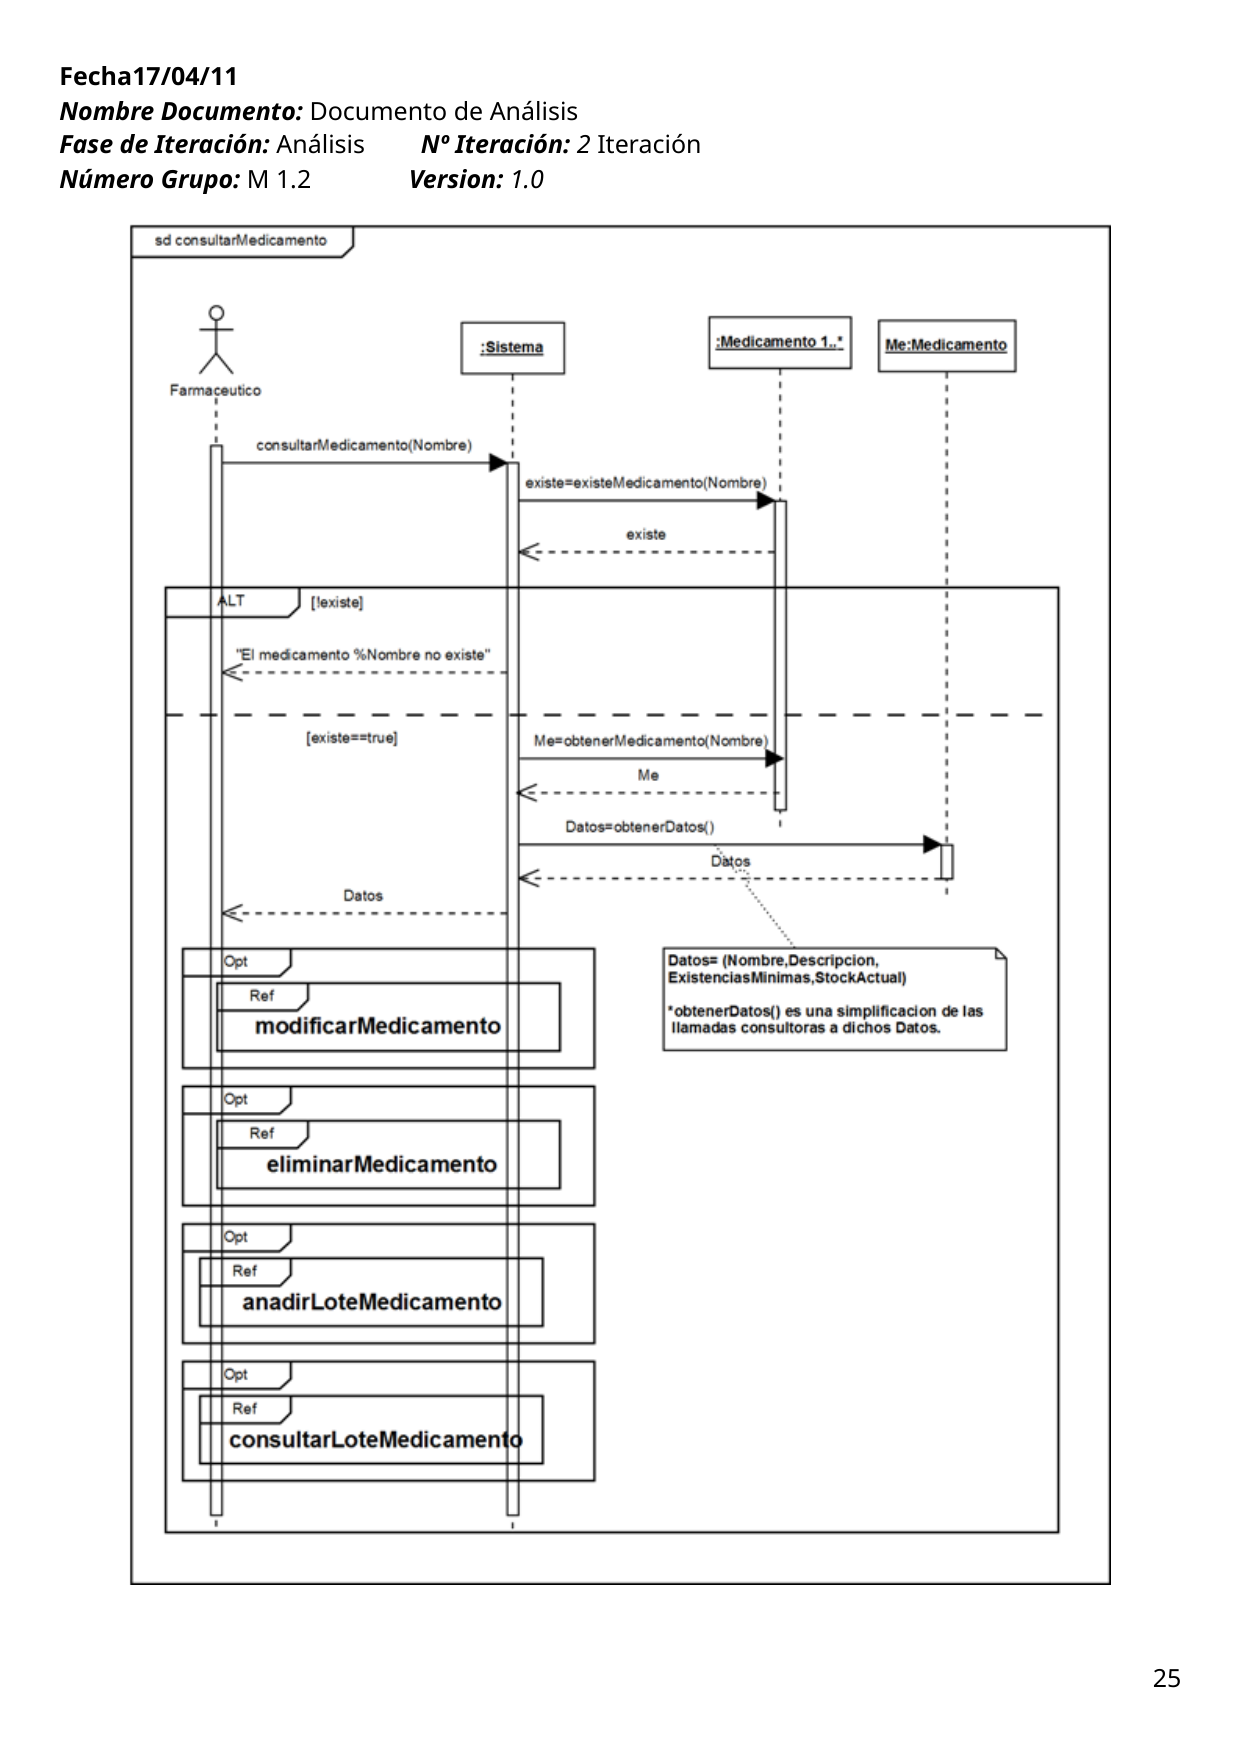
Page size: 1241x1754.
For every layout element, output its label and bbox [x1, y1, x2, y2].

picture [129, 224, 1111, 1585]
